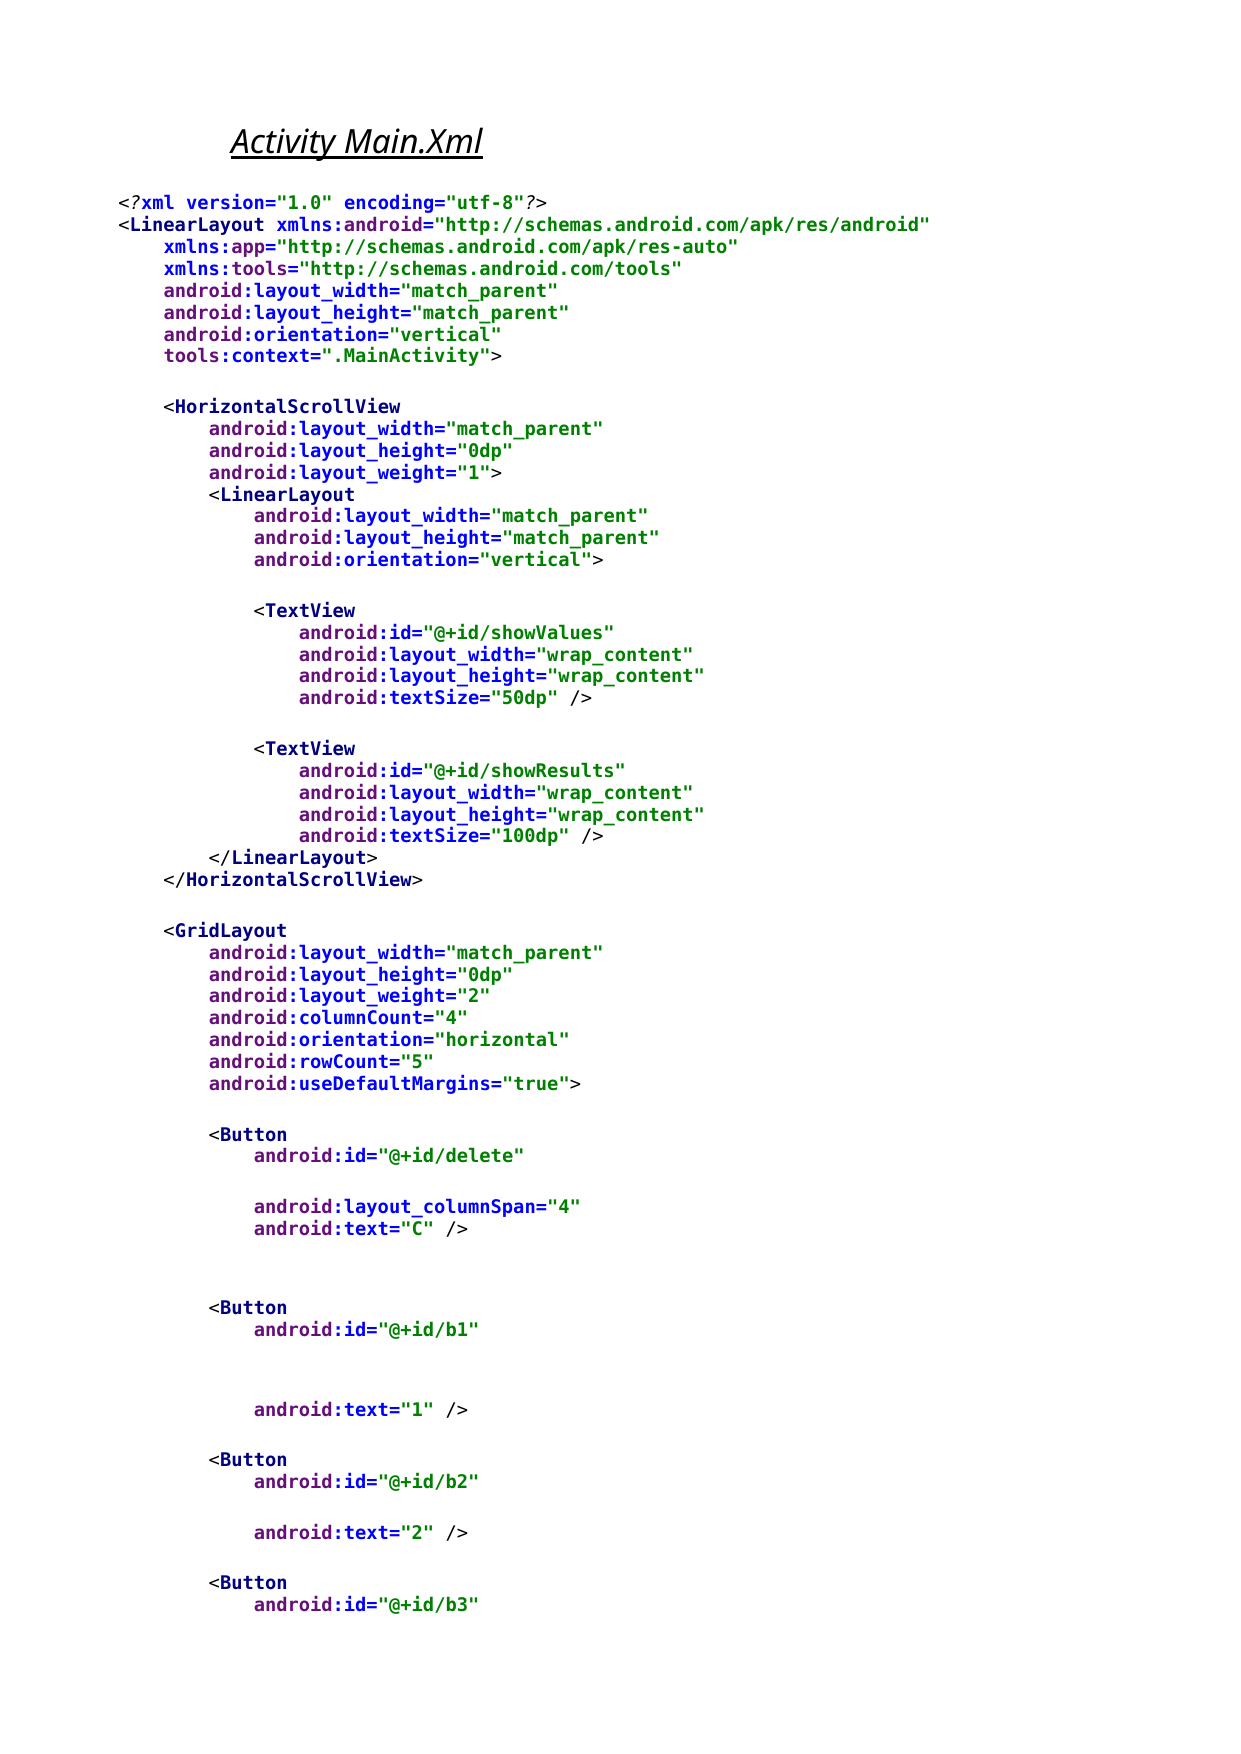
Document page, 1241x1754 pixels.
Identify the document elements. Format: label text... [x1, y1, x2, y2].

text Activity Main.Xml [118, 118, 1122, 163]
text <?xml version="1.0" encoding="utf-8"?> <LinearLayout xmlns:android="http://schemas.android.com/apk/res/android" xmlns:app="http://schemas.android.com/apk/res-auto" xmlns:tools="http://schemas.android.com/tools" android:layout_width="match_parent" android:layout_height="match_parent" android:orientation="vertical" tools:context=".MainActivity"> <HorizontalScrollView android:layout_width="match_parent" android:layout_height="0dp" android:layout_weight="1"> <LinearLayout android:layout_width="match_parent" android:layout_height="match_parent" android:orientation="vertical"> <TextView android:id="@+id/showValues" android:layout_width="wrap_content" android:layout_height="wrap_content" android:textSize="50dp" /> <TextView android:id="@+id/showResults" android:layout_width="wrap_content" android:layout_height="wrap_content" android:textSize="100dp" /> </LinearLayout> </HorizontalScrollView> <GridLayout android:layout_width="match_parent" android:layout_height="0dp" android:layout_weight="2" android:columnCount="4" android:orientation="horizontal" android:rowCount="5" android:useDefaultMargins="true"> <Button android:id="@+id/delete" android:layout_columnSpan="4" android:text="C" /> <Button android:id="@+id/b1" android:text="1" /> <Button android:id="@+id/b2" android:text="2" /> <Button android:id="@+id/b3" [118, 192, 1122, 1616]
